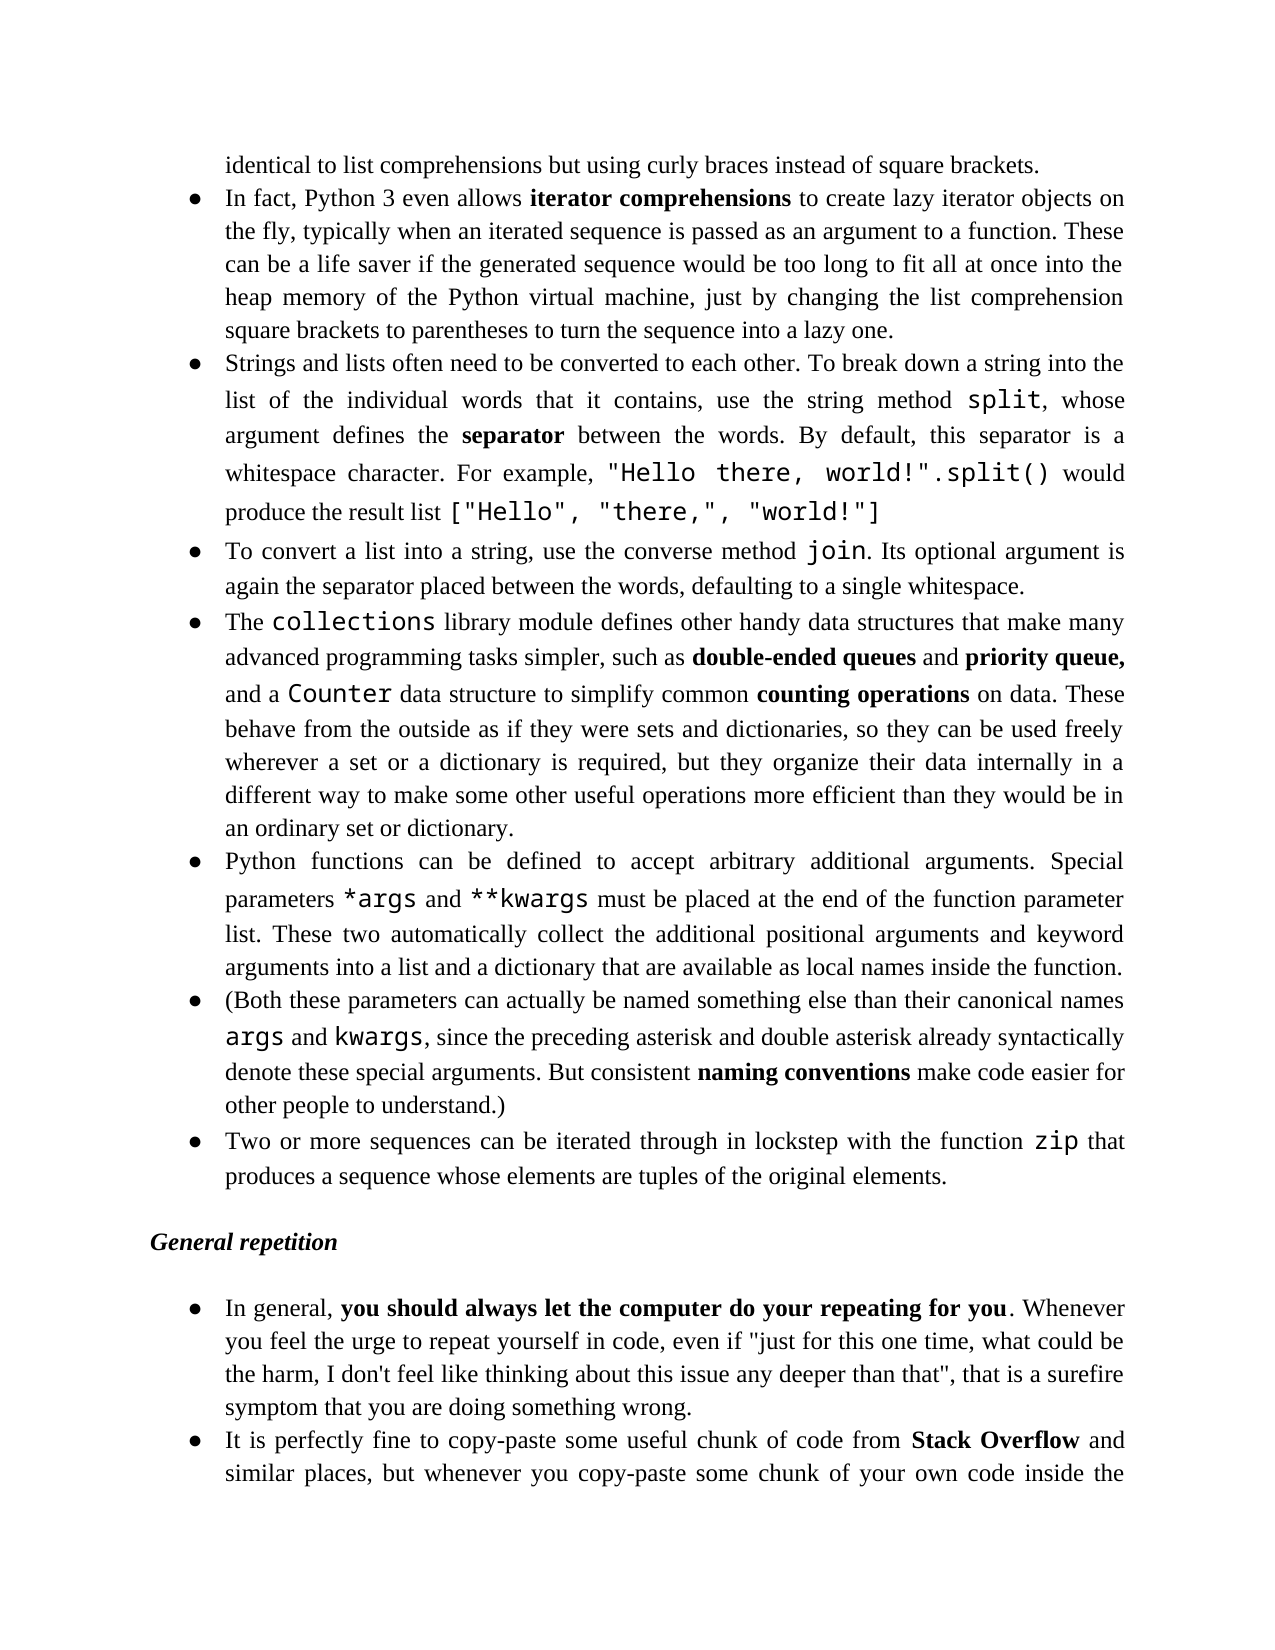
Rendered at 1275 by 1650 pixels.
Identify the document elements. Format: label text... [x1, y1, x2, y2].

list Python functions can be defined to accept arbitrary additional arguments. Special parameters *args and **kwargs must be placed at the end of the function parameter list. These two automatically collect the additional positional arguments and keyword arguments into a list and a dictionary that are available as local names inside the function. [187, 846, 1125, 980]
list Strings and lists often need to be converted to each other. To break down a string into the list of the individual words that it contains, use the string method split, whose argument defines the separator between the words. By default, this separator is a whitespace character. For example, "Hello there, world!".split() would produce the result list ["Hello", "there,", "world!"] [187, 348, 1125, 527]
list (Both these parameters can actually be named something else than their canonical names args and kwargs, since the preceding asterisk and double asterisk already syntactically denote these special arguments. But consistent naming conventions make code easier for other people to understand.) [187, 985, 1125, 1119]
list It is perfectly fine to copy-paste some useful chunk of code from Stack Overflow and similar places, but whenever you copy-paste some chunk of your own code inside the [187, 1425, 1125, 1487]
list The collections library module defines other handy data structures that make many advanced programming tasks simpler, such as double-ended queues and priority queue, and a Counter data structure to simplify common counting operations on data. These behave from the outside as if they were sets and dictionaries, so they can be used freely wherever a set or a dictionary is required, but they organize their data internally in a different way to make some other useful operations more efficient than they would be in an ordinary set or dictionary. [187, 604, 1125, 842]
list In general, you should always let the computer do your repeating for you. Whenever you feel the urge to repeat yourself in code, even if "just for this one time, what could be the harm, I don't feel like thinking about this issue any deeper than that", that is a surefire symptom that you are doing something wrong. [187, 1293, 1125, 1421]
list To convert a list into a string, use the converse method join. Its optional argument is again the separator placed between the words, defaulting to a single whitespace. [187, 532, 1125, 599]
text General repetition [150, 1227, 1125, 1256]
list identical to list comprehensions but using curly braces instead of square brackets. [187, 150, 1125, 179]
list Two or more sequences can be iterated through in lockstep with the function zip that produces a sequence whose elements are tuples of the original elements. [187, 1123, 1125, 1190]
list In fact, Python 3 even allows iterator comprehensions to create lazy iterator objects on the fly, typically when an iterated sequence is passed as an argument to a function. These can be a life saver if the generated sequence would be too long to fit all at once into the heap memory of the Python virtual machine, just by changing the list comprehension square brackets to parentheses to turn the sequence into a lazy one. [187, 183, 1125, 344]
